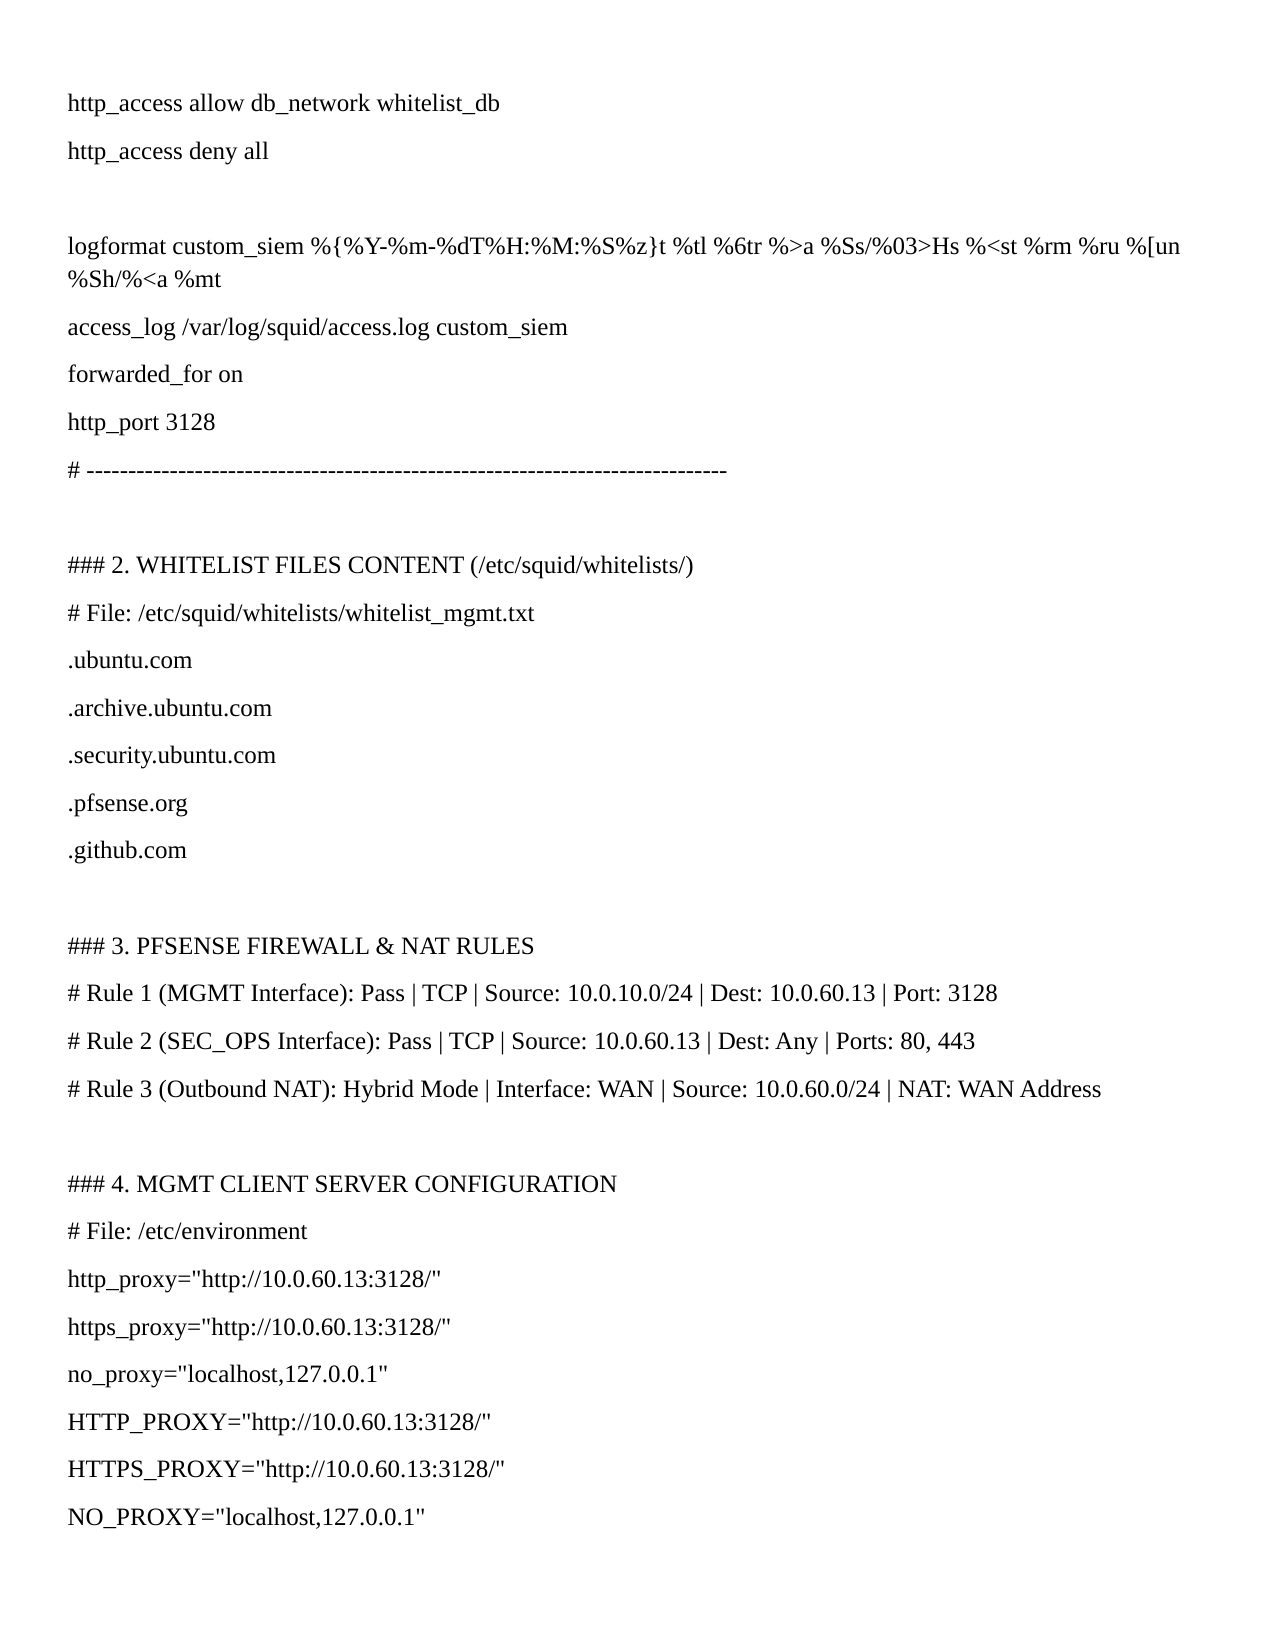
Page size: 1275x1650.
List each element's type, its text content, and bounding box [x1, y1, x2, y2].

text ### 2. WHITELIST FILES CONTENT (/etc/squid/whitelists/) [67, 550, 1226, 579]
text # ----------------------------------------------------------------------------- [67, 455, 1226, 483]
text no_proxy="localhost,127.0.0.1" [67, 1359, 1226, 1388]
text .archive.ubuntu.com [67, 693, 1226, 722]
text access_log /var/log/squid/access.log custom_siem [67, 312, 1226, 341]
text HTTPS_PROXY="http://10.0.60.13:3128/" [67, 1454, 1226, 1483]
text http_access deny all [67, 136, 1226, 165]
text .pfsense.org [67, 788, 1226, 817]
text # File: /etc/squid/whitelists/whitelist_mgmt.txt [67, 598, 1226, 626]
text .ubuntu.com [67, 645, 1226, 674]
text NO_PROXY="localhost,127.0.0.1" [67, 1502, 1226, 1531]
text forwarded_for on [67, 359, 1226, 388]
text # Rule 3 (Outbound NAT): Hybrid Mode | Interface: WAN | Source: 10.0.60.0/24 | NAT: WAN Address [67, 1074, 1226, 1102]
text http_access allow db_network whitelist_db [67, 88, 1226, 117]
text https_proxy="http://10.0.60.13:3128/" [67, 1312, 1226, 1340]
text http_port 3128 [67, 407, 1226, 436]
text ### 4. MGMT CLIENT SERVER CONFIGURATION [67, 1169, 1226, 1198]
text # File: /etc/environment [67, 1216, 1226, 1245]
text # Rule 2 (SEC_OPS Interface): Pass | TCP | Source: 10.0.60.13 | Dest: Any | Ports: 80, 443 [67, 1026, 1226, 1055]
text logformat custom_siem %{%Y-%m-%dT%H:%M:%S%z}t %tl %6tr %>a %Ss/%03>Hs %<st %rm %ru %[un %Sh/%<a %mt [67, 231, 1226, 293]
text ### 3. PFSENSE FIREWALL & NAT RULES [67, 931, 1226, 959]
text # Rule 1 (MGMT Interface): Pass | TCP | Source: 10.0.10.0/24 | Dest: 10.0.60.13 | Port: 3128 [67, 978, 1226, 1007]
text HTTP_PROXY="http://10.0.60.13:3128/" [67, 1407, 1226, 1436]
text .github.com [67, 836, 1226, 864]
text http_proxy="http://10.0.60.13:3128/" [67, 1264, 1226, 1293]
text .security.ubuntu.com [67, 740, 1226, 769]
